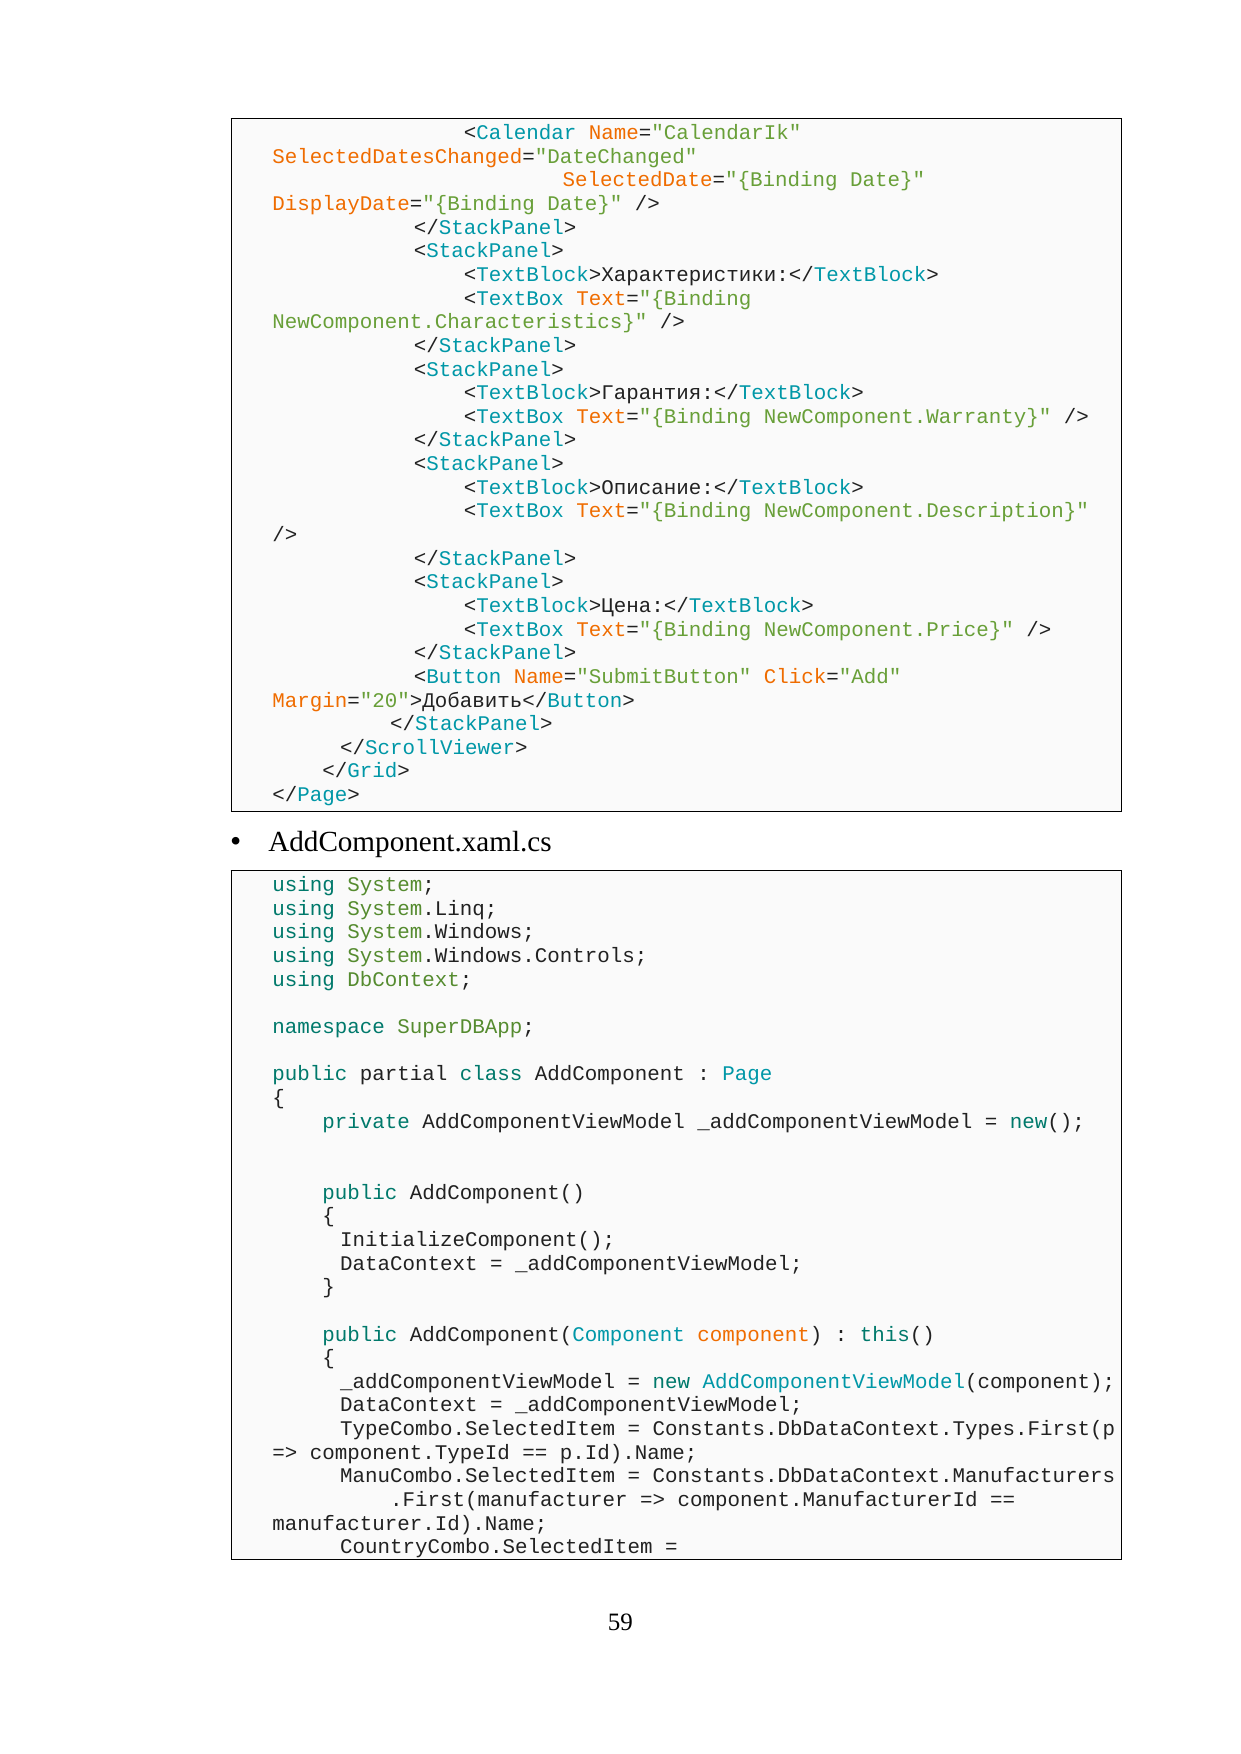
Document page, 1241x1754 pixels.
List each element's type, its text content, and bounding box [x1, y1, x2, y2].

list ManuCombo.SelectedItem = Constants.DbDataContext.Manufacturers [232, 1461, 1121, 1485]
list <TextBlock>Характеристики:</TextBlock> [232, 260, 1121, 284]
list { [232, 1083, 1121, 1107]
list <TextBlock>Описание:</TextBlock> [232, 473, 1121, 496]
list <TextBox Text="{Binding NewComponent.Warranty}" /> [232, 402, 1121, 426]
list <StackPanel> [232, 354, 1121, 378]
list public AddComponent(Component component) : this() [232, 1319, 1121, 1343]
list TypeCombo.SelectedItem = Constants.DbDataContext.Types.First(p => component.TypeId == p.Id).Name; [232, 1414, 1121, 1461]
list <StackPanel> [232, 236, 1121, 260]
list </StackPanel> [232, 709, 1121, 733]
list </StackPanel> [232, 638, 1121, 662]
list using System; [232, 871, 1121, 894]
list <StackPanel> [232, 449, 1121, 473]
list </StackPanel> [232, 213, 1121, 236]
list <TextBlock>Цена:</TextBlock> [232, 591, 1121, 615]
list using System.Windows.Controls; [232, 941, 1121, 965]
list CountryCombo.SelectedItem = [232, 1532, 1121, 1559]
list InitializeComponent(); [232, 1225, 1121, 1249]
list { [232, 1201, 1121, 1225]
list </Grid> [232, 757, 1121, 780]
list <Calendar Name="CalendarIk" SelectedDatesChanged="DateChanged" [232, 119, 1121, 165]
list <Button Name="SubmitButton" Click="Add" Margin="20">Добавить</Button> [232, 662, 1121, 709]
list DataContext = _addComponentViewModel; [232, 1391, 1121, 1414]
list } [232, 1272, 1121, 1296]
list </StackPanel> [232, 331, 1121, 354]
list public AddComponent() [232, 1178, 1121, 1201]
list </StackPanel> [232, 426, 1121, 449]
list using System.Linq; [232, 894, 1121, 918]
list <TextBox Text="{Binding NewComponent.Characteristics}" /> [232, 284, 1121, 331]
list using DbContext; [232, 965, 1121, 988]
list </ScrollViewer> [232, 733, 1121, 757]
list <TextBox Text="{Binding NewComponent.Price}" /> [232, 615, 1121, 638]
list public partial class AddComponent : Page [232, 1059, 1121, 1083]
list <TextBlock>Гарантия:</TextBlock> [232, 378, 1121, 402]
list <StackPanel> [232, 567, 1121, 591]
list using System.Windows; [232, 918, 1121, 941]
list </Page> [232, 780, 1121, 811]
list AddComponent.xaml.cs [231, 824, 1122, 858]
list SelectedDate="{Binding Date}" DisplayDate="{Binding Date}" /> [232, 165, 1121, 213]
list .First(manufacturer => component.ManufacturerId == manufacturer.Id).Name; [232, 1485, 1121, 1532]
list namespace SuperDBApp; [232, 1012, 1121, 1036]
list <TextBox Text="{Binding NewComponent.Description}" /> [232, 496, 1121, 544]
list { [232, 1343, 1121, 1367]
list DataContext = _addComponentViewModel; [232, 1249, 1121, 1272]
list private AddComponentViewModel _addComponentViewModel = new(); [232, 1107, 1121, 1130]
list _addComponentViewModel = new AddComponentViewModel(component); [232, 1367, 1121, 1391]
list </StackPanel> [232, 544, 1121, 567]
